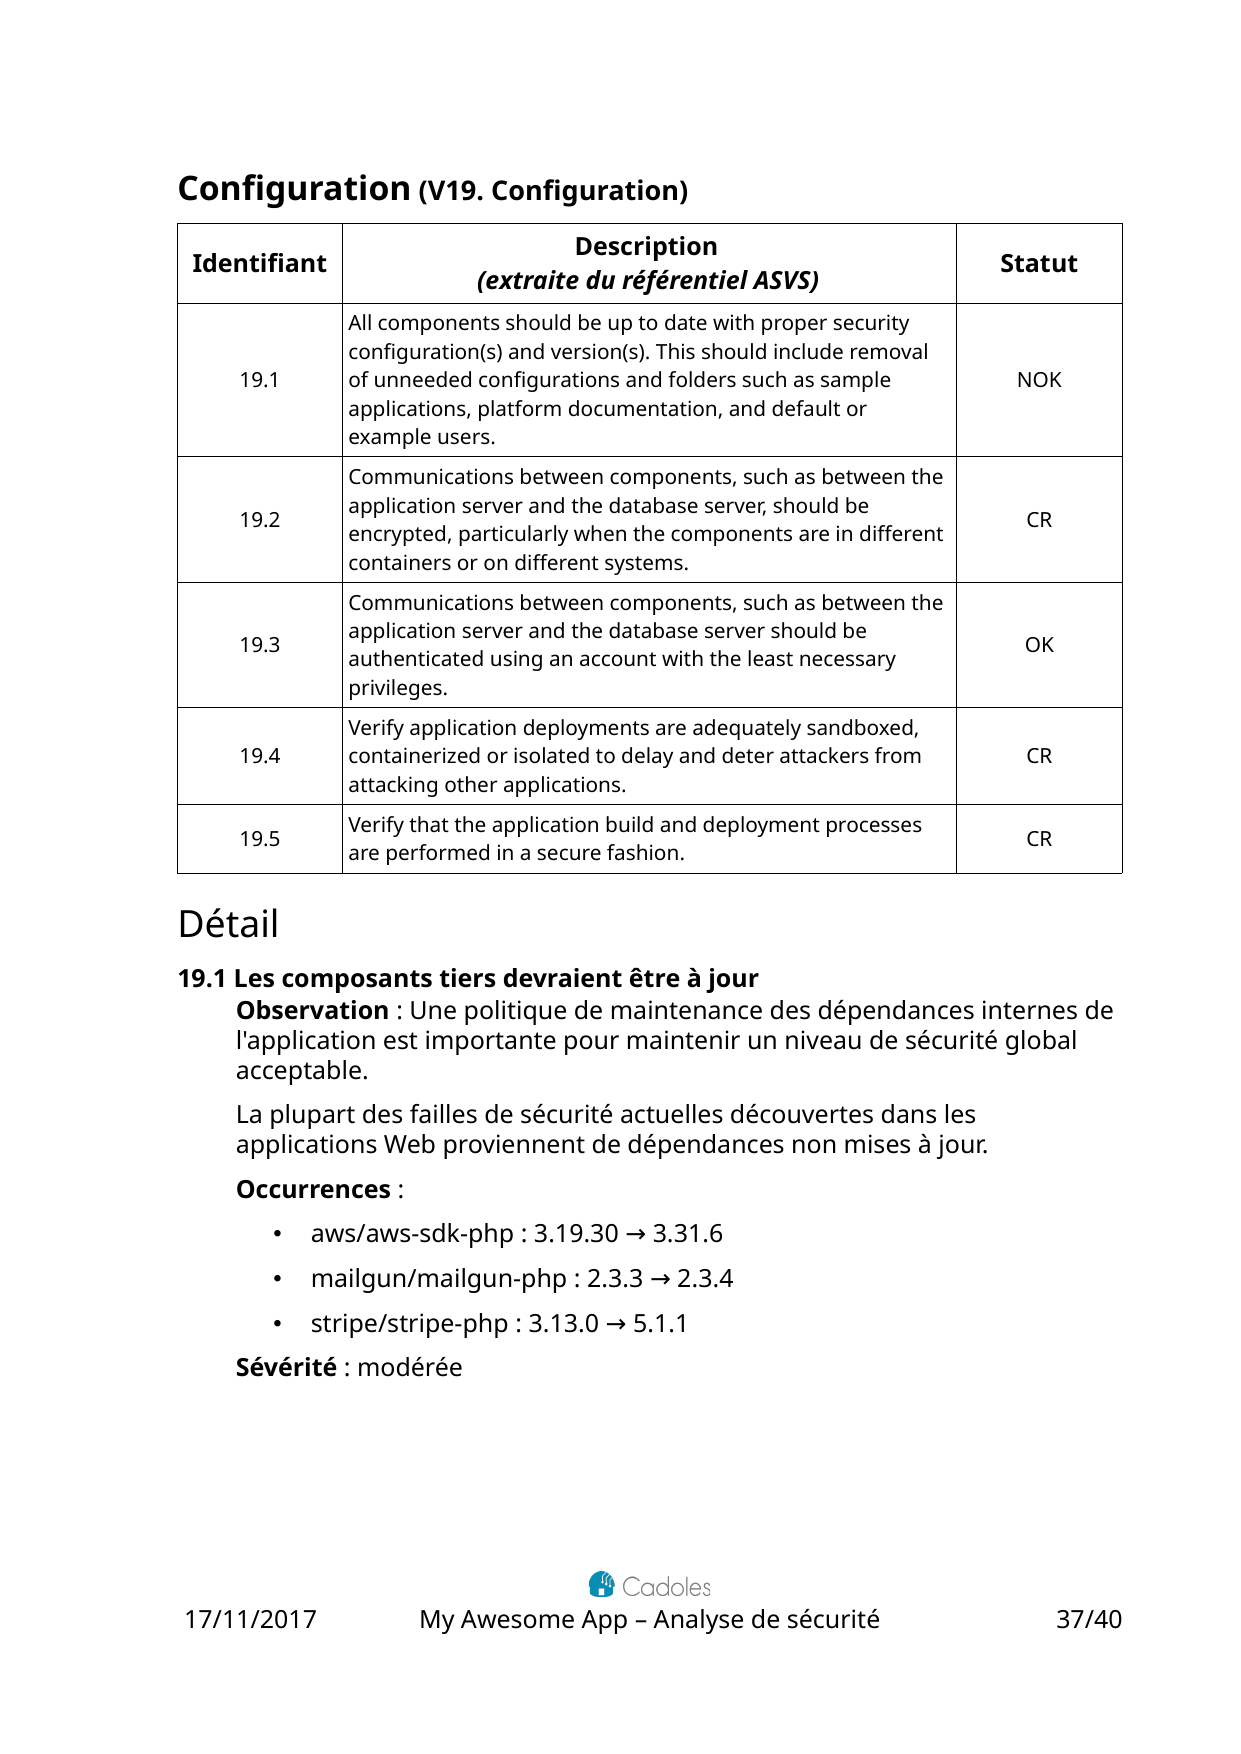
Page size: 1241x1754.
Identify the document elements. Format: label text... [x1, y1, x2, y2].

table_cell CR [957, 708, 1122, 804]
table_cell Verify that the application build and deployment processes are performed in a secure fashion. [343, 805, 956, 872]
table_cell Communications between components, such as between the application server and the database server, should be encrypted, particularly when the components are in different containers or on different systems. [343, 457, 956, 582]
table_cell CR [957, 457, 1122, 582]
picture [588, 1571, 596, 1581]
subtitle Détail [177, 897, 1122, 948]
picture [588, 1587, 593, 1597]
text 19.1 Les composants tiers devraient être à jour [177, 961, 1122, 995]
table_cell OK [957, 583, 1122, 707]
table_header Identifiant [178, 224, 342, 303]
text Observation : Une politique de maintenance des dépendances internes de l'application est importante pour maintenir un niveau de sécurité global acceptable. [236, 995, 1122, 1085]
picture [605, 1571, 711, 1597]
table_header Description (extraite du référentiel ASVS) [343, 224, 956, 303]
list stripe/stripe-php : 3.13.0 → 5.1.1 [273, 1308, 1122, 1338]
table_cell 19.4 [178, 708, 342, 804]
table_cell Verify application deployments are adequately sandboxed, containerized or isolated to delay and deter attackers from attacking other applications. [343, 708, 956, 804]
table_cell 19.3 [178, 583, 342, 707]
text Occurrences : [236, 1174, 1122, 1204]
table_cell 19.5 [178, 805, 342, 872]
text Sévérité : modérée [236, 1353, 1122, 1383]
table_header Statut [957, 224, 1122, 303]
list mailgun/mailgun-php : 2.3.3 → 2.3.4 [273, 1263, 1122, 1293]
text La plupart des failles de sécurité actuelles découvertes dans les applications Web proviennent de dépendances non mises à jour. [236, 1100, 1122, 1160]
subtitle Configuration (V19. Configuration) [177, 164, 1122, 211]
table_cell All components should be up to date with proper security configuration(s) and version(s). This should include removal of unneeded configurations and folders such as sample applications, platform documentation, and default or example users. [343, 304, 956, 456]
table_cell CR [957, 805, 1122, 872]
list aws/aws-sdk-php : 3.19.30 → 3.31.6 [273, 1219, 1122, 1249]
table_cell 19.2 [178, 457, 342, 582]
table_cell NOK [957, 304, 1122, 456]
table_cell 19.1 [178, 304, 342, 456]
table_cell Communications between components, such as between the application server and the database server should be authenticated using an account with the least necessary privileges. [343, 583, 956, 707]
